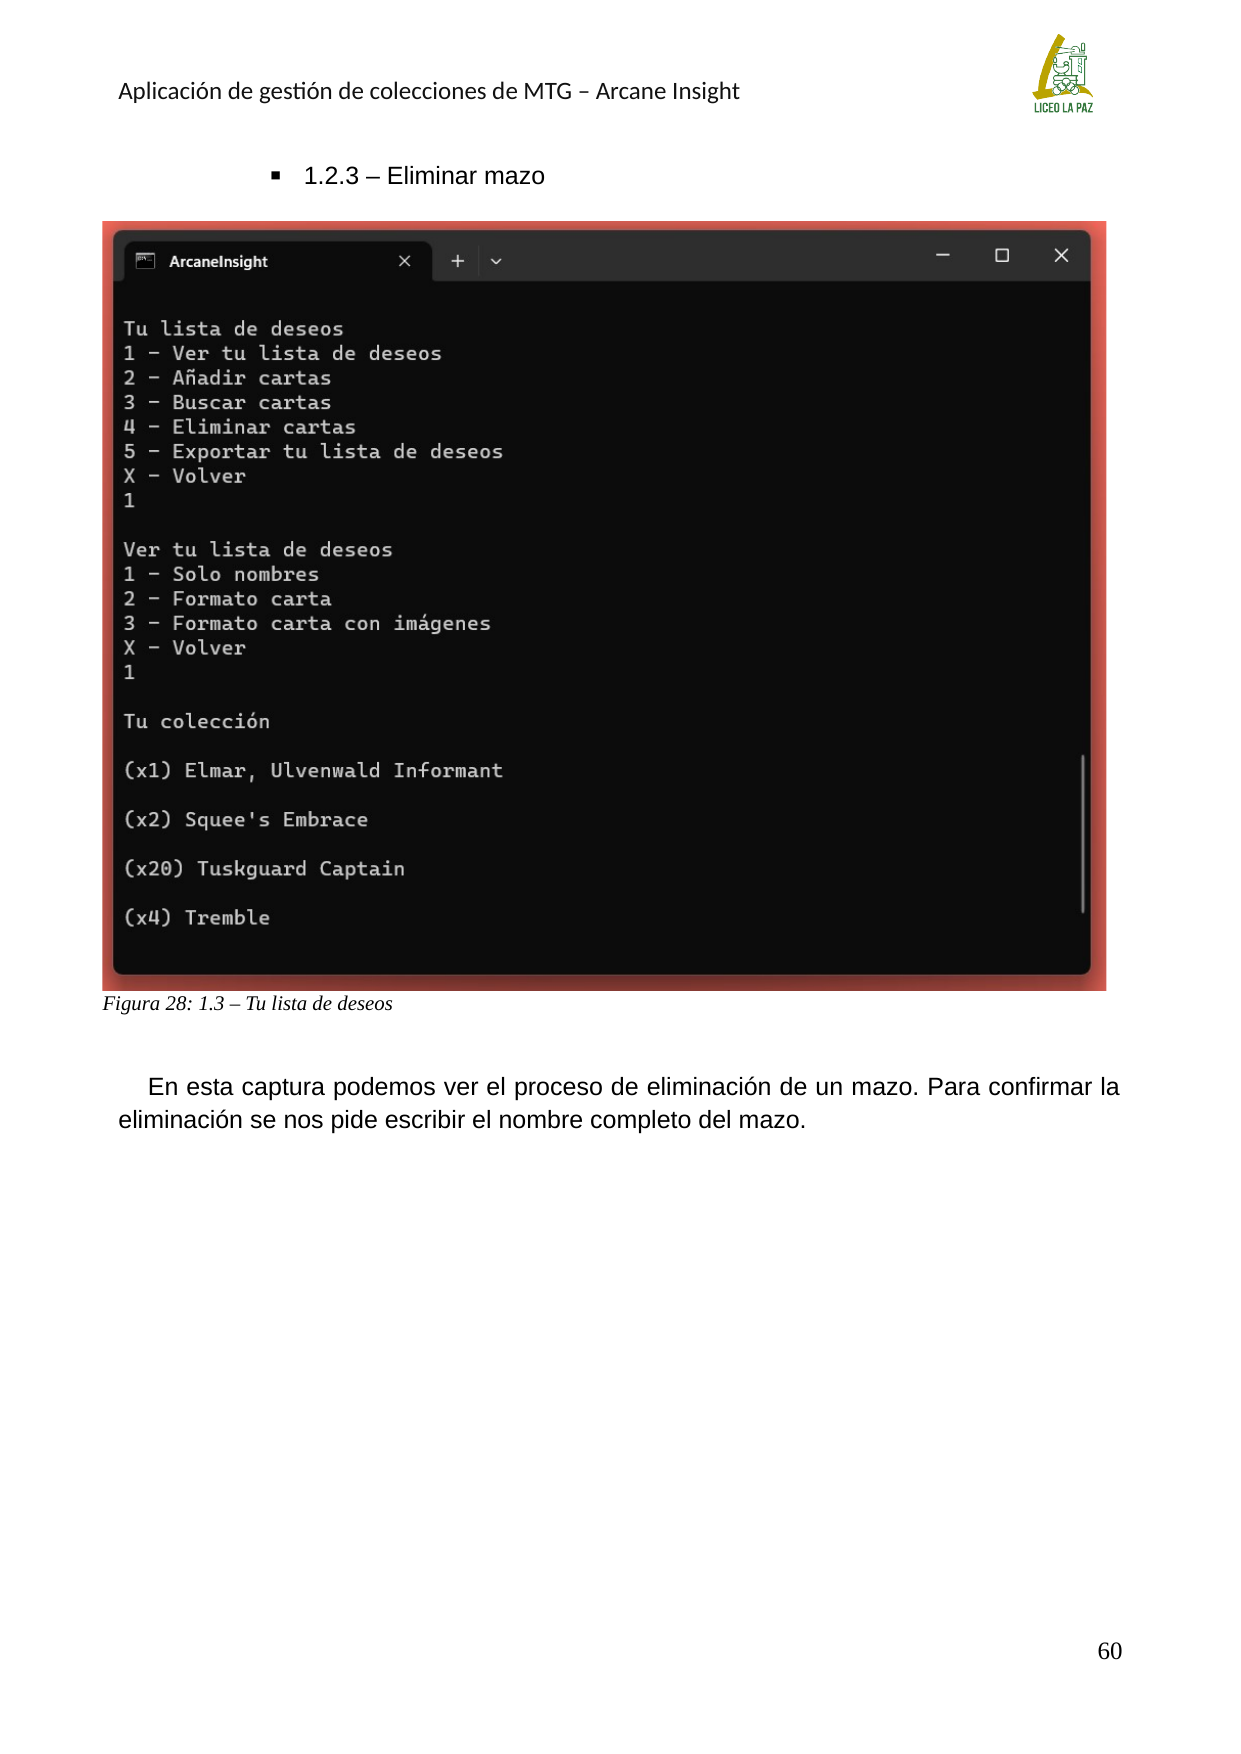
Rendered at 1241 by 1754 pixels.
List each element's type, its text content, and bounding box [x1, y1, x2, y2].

picture [1025, 26, 1100, 121]
text En esta captura podemos ver el proceso de eliminación de un mazo. Para confirmar la eliminación se nos pide escribir el nombre completo del mazo. [118, 1072, 1122, 1134]
list 1.2.3 – Eliminar mazo [266, 161, 1122, 190]
text Figura 28: 1.3 – Tu lista de deseos [102, 991, 1106, 1014]
picture [102, 221, 1107, 991]
